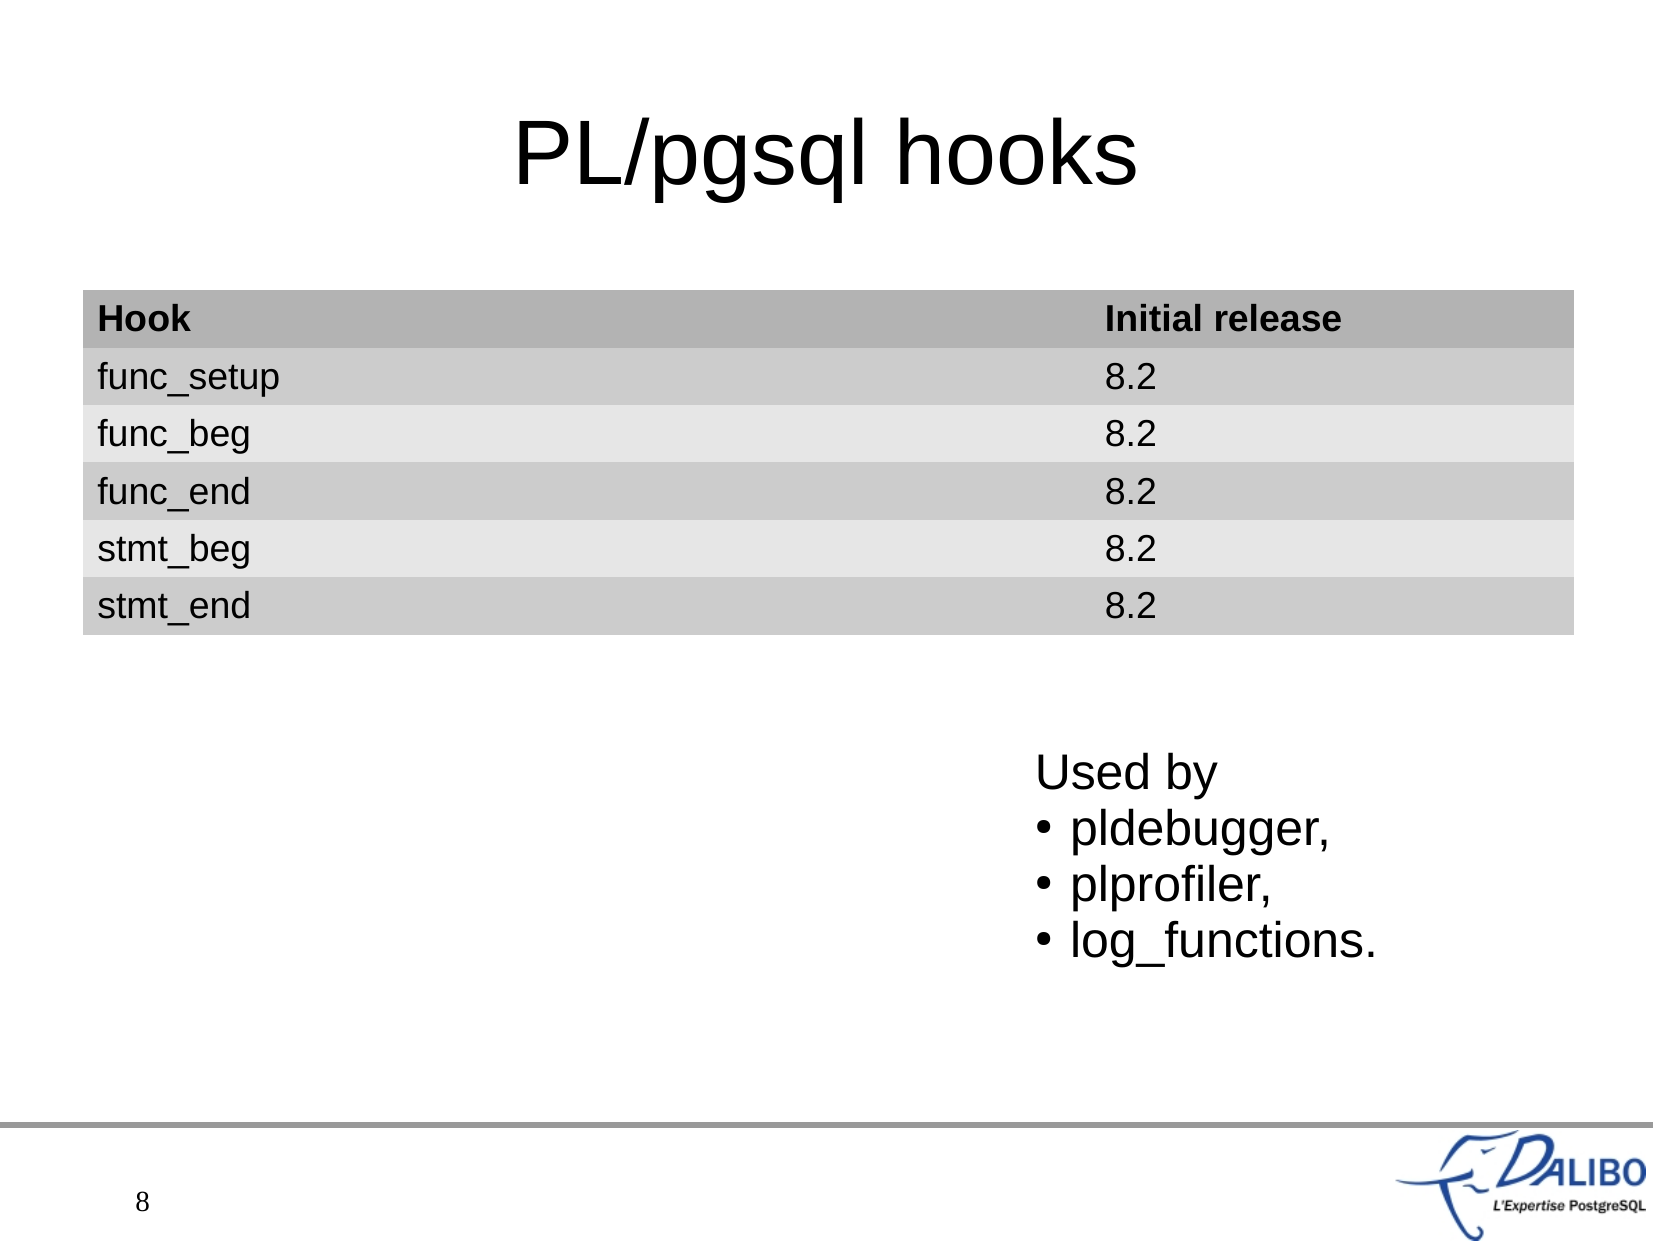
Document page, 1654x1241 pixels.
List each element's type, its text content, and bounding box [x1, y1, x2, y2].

table_header Initial release [1090, 290, 1574, 348]
table_cell 8.2 [1090, 520, 1574, 577]
table_cell 8.2 [1090, 405, 1574, 462]
table_cell stmt_end [83, 577, 1090, 635]
picture [1395, 1130, 1646, 1241]
title PL/pgsql hooks [82, 49, 1571, 257]
table_cell func_end [83, 462, 1090, 520]
table_cell func_setup [83, 348, 1090, 405]
table_cell 8.2 [1090, 462, 1574, 520]
text_box Used by pldebugger, plprofiler, log_functions. [1020, 737, 1441, 976]
table_cell 8.2 [1090, 348, 1574, 405]
table_cell func_beg [83, 405, 1090, 462]
table_header Hook [83, 290, 1090, 348]
table_cell stmt_beg [83, 520, 1090, 577]
table_cell 8.2 [1090, 577, 1574, 635]
